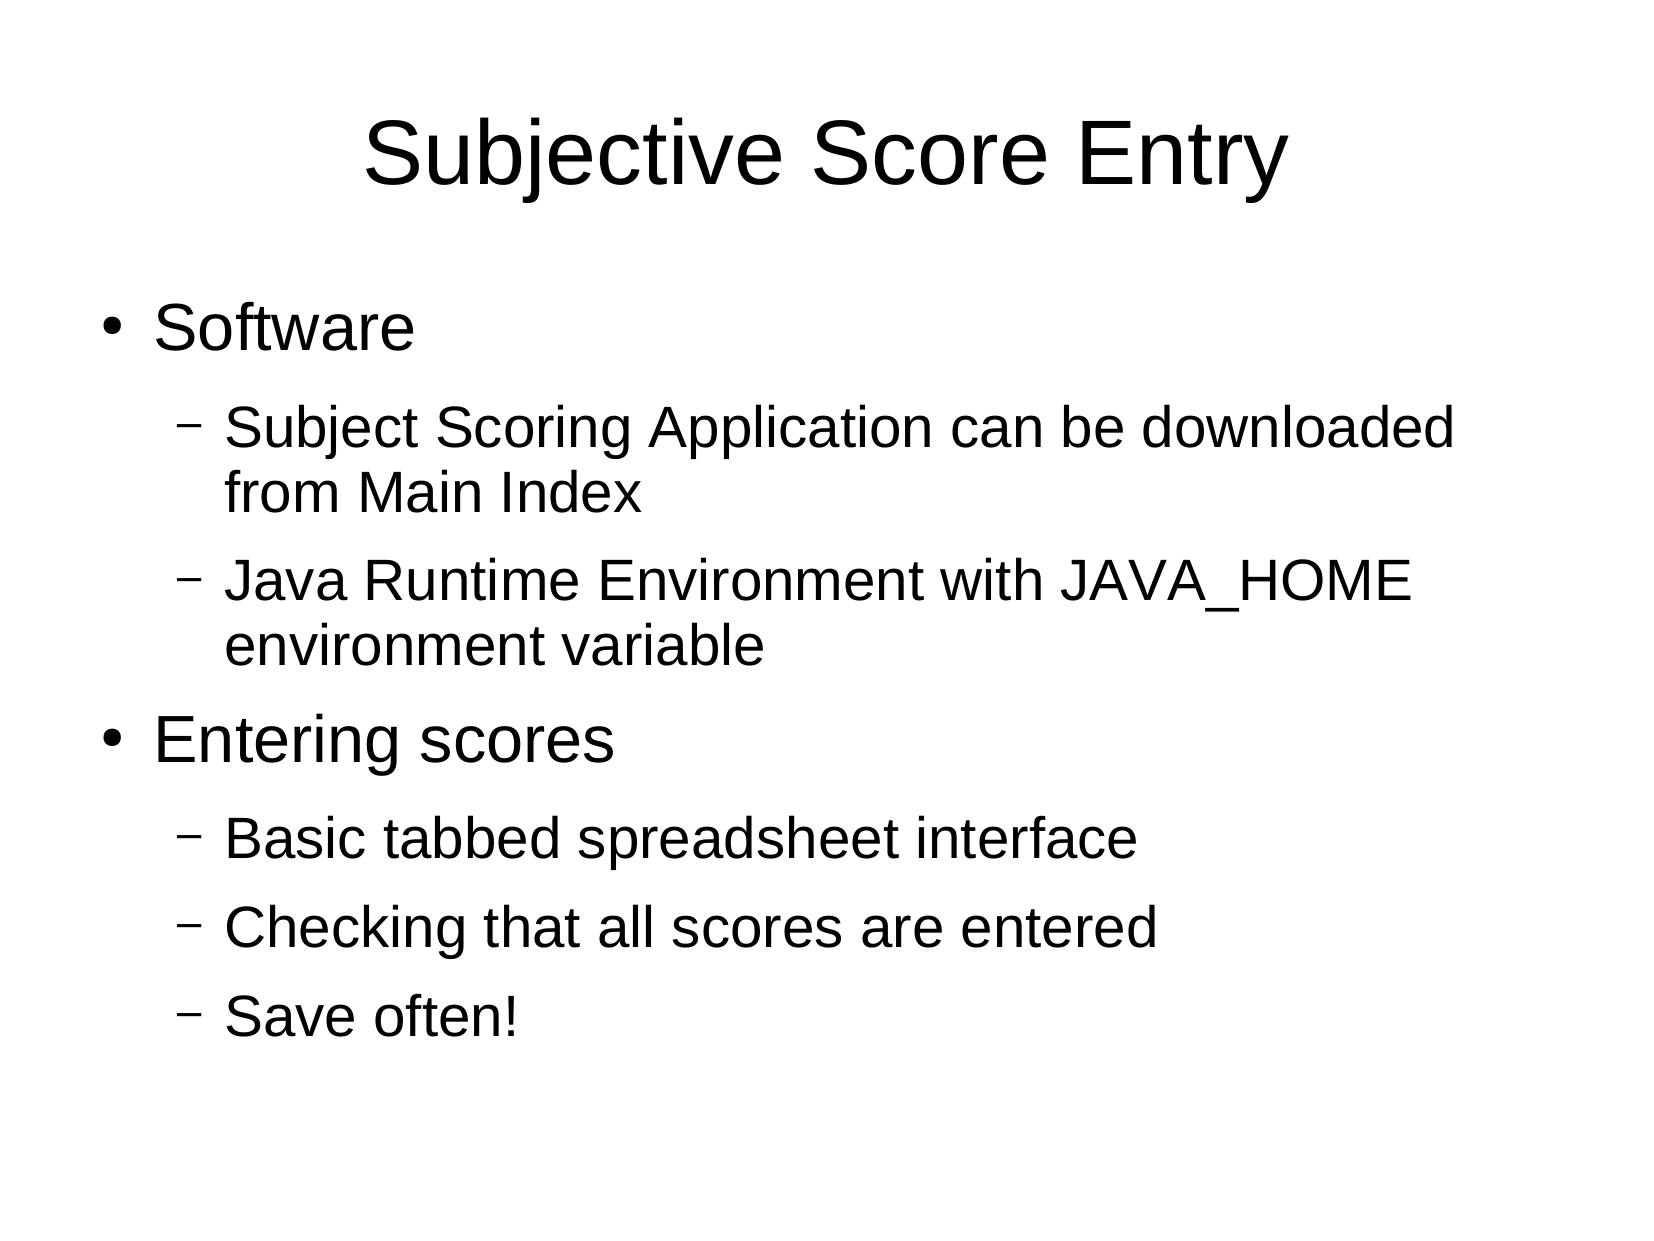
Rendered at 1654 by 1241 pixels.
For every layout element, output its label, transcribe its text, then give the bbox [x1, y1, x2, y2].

list Software Subject Scoring Application can be downloaded from Main Index Java Runtime Environment with JAVA_HOME environment variable Entering scores Basic tabbed spreadsheet interface Checking that all scores are entered Save often! [82, 290, 1571, 1109]
title Subjective Score Entry [82, 49, 1571, 257]
